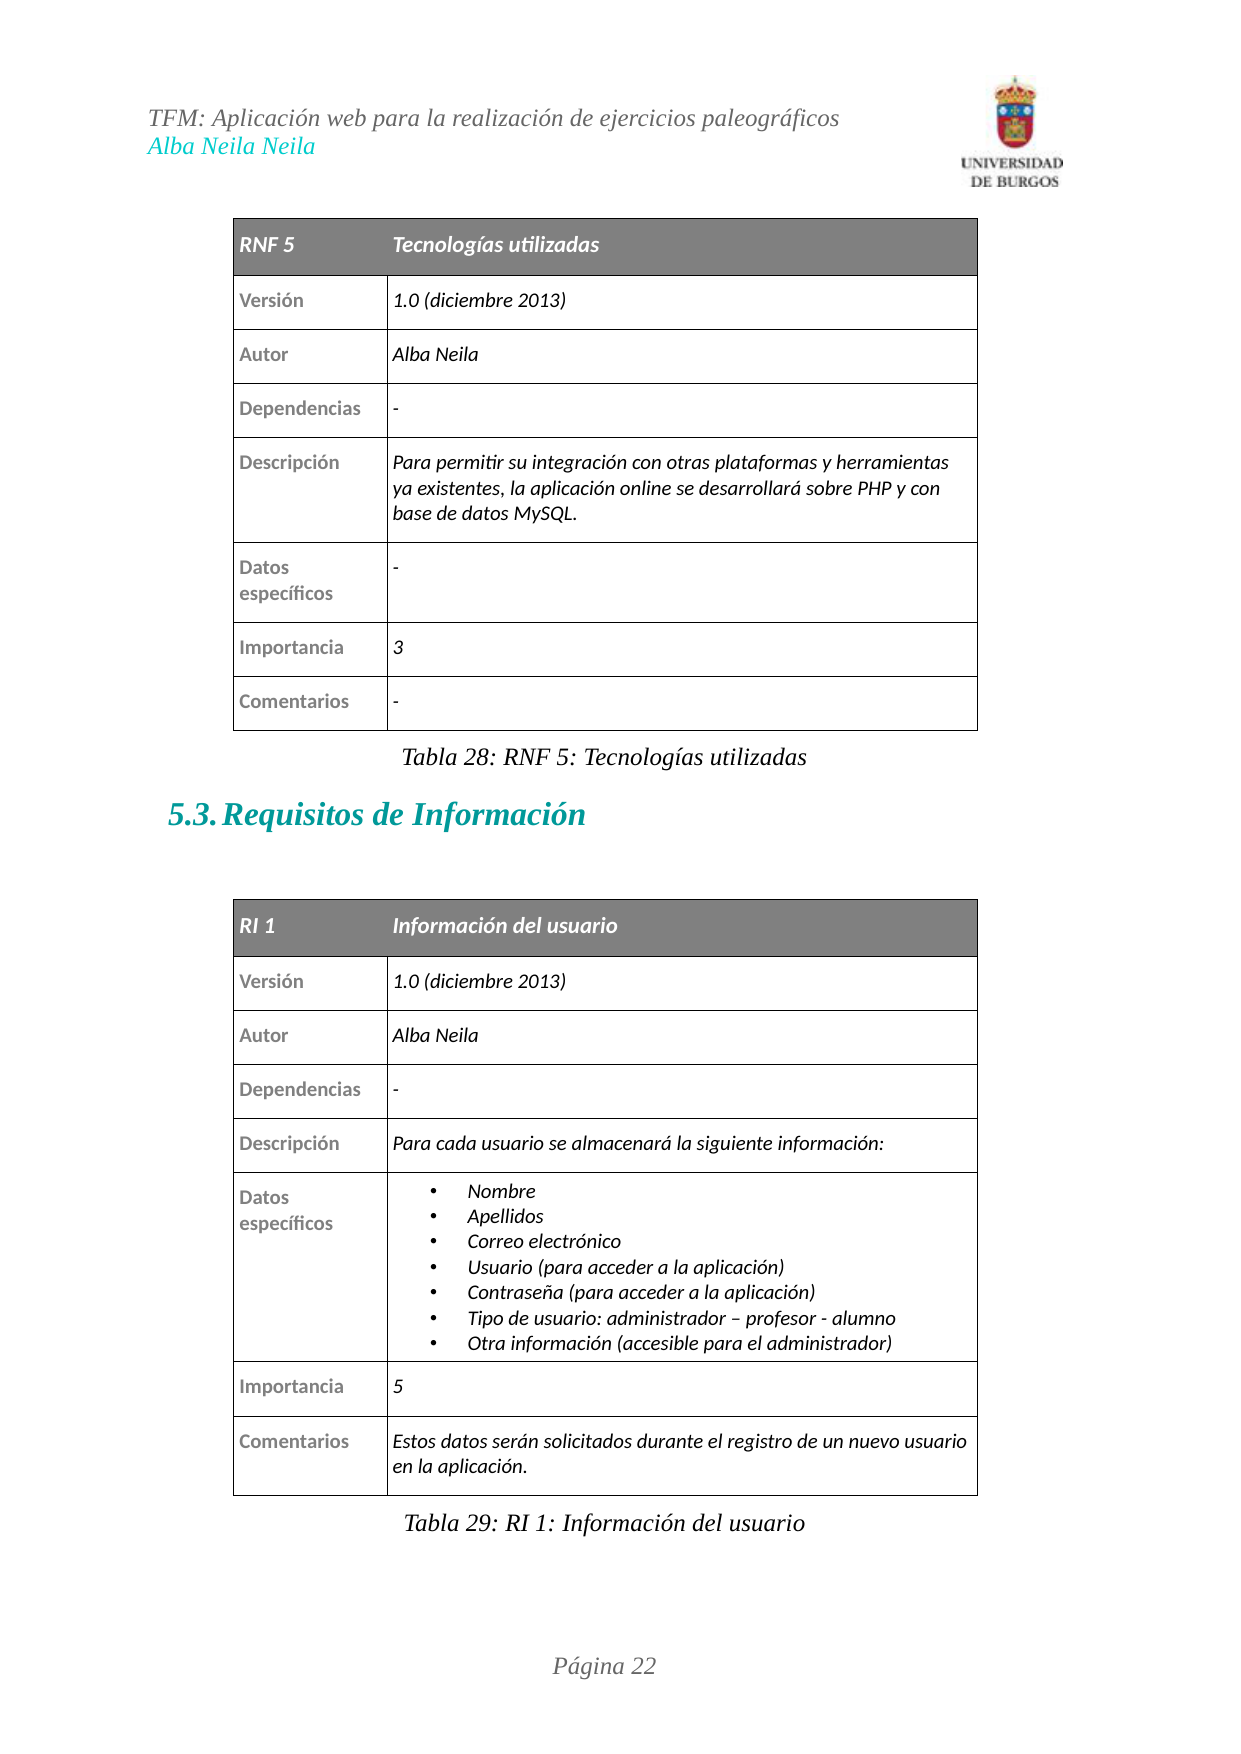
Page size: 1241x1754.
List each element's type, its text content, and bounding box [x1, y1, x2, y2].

table_cell 1.0 (diciembre 2013) [388, 957, 977, 1010]
table_cell Versión [234, 276, 387, 329]
table_cell Importancia [234, 623, 387, 676]
table_cell 3 [388, 623, 977, 676]
table_cell Datos específicos [234, 1173, 387, 1361]
table_cell Descripción [234, 1119, 387, 1172]
table_cell Estos datos serán solicitados durante el registro de un nuevo usuario en la aplicación. [388, 1417, 977, 1495]
table_cell Nombre Apellidos Correo electrónico Usuario (para acceder a la aplicación) Contraseña (para acceder a la aplicación) Tipo de usuario: administrador – profesor - alumno Otra información (accesible para el administrador) [388, 1173, 977, 1361]
table_cell Alba Neila [388, 1011, 977, 1064]
table_cell - [388, 384, 977, 437]
table_cell Alba Neila [388, 330, 977, 383]
table_header RNF 5 [234, 219, 387, 275]
table_cell - [388, 677, 977, 730]
subtitle Requisitos de Información [159, 795, 1063, 833]
table_cell Comentarios [234, 1417, 387, 1495]
table_header Información del usuario [387, 900, 977, 956]
table_cell - [388, 1065, 977, 1118]
table_cell 5 [388, 1362, 977, 1416]
text Tabla 28: RNF 5: Tecnologías utilizadas [148, 742, 1063, 771]
table_cell Para cada usuario se almacenará la siguiente información: [388, 1119, 977, 1172]
table_cell Dependencias [234, 1065, 387, 1118]
table_cell - [388, 543, 977, 622]
table_cell Autor [234, 1011, 387, 1064]
table_cell Versión [234, 957, 387, 1010]
table_cell Autor [234, 330, 387, 383]
table_cell Descripción [234, 438, 387, 542]
table_cell Para permitir su integración con otras plataformas y herramientas ya existentes, la aplicación online se desarrollará sobre PHP y con base de datos MySQL. [388, 438, 977, 542]
table_cell Importancia [234, 1362, 387, 1416]
table_cell Datos específicos [234, 543, 387, 622]
picture [961, 75, 1063, 187]
table_cell 1.0 (diciembre 2013) [388, 276, 977, 329]
text Tabla 29: RI 1: Información del usuario [148, 1508, 1063, 1536]
table_header Tecnologías utilizadas [387, 219, 977, 275]
table_cell Comentarios [234, 677, 387, 730]
table_cell Dependencias [234, 384, 387, 437]
table_header RI 1 [234, 900, 387, 956]
